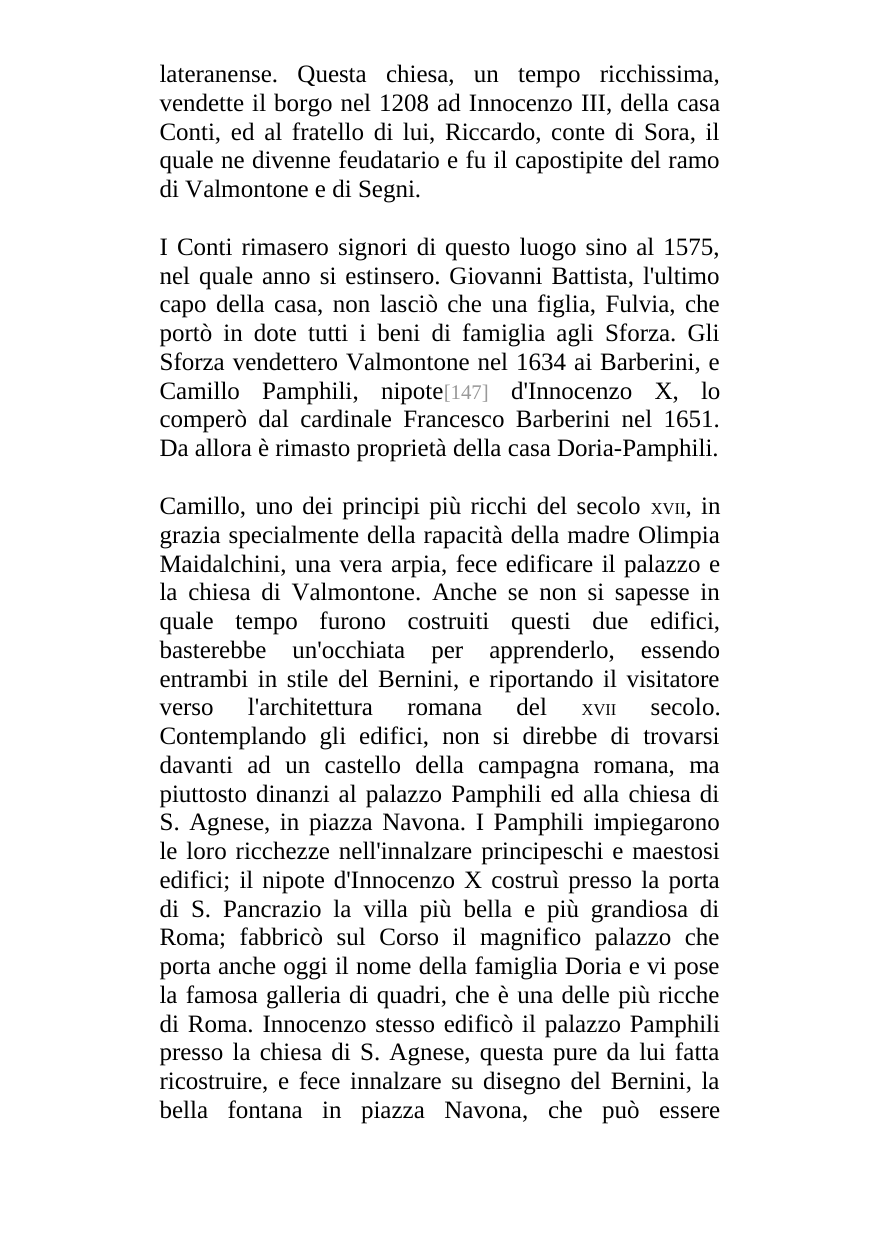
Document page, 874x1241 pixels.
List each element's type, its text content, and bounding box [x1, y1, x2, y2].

text lateranense. Questa chiesa, un tempo ricchissima, vendette il borgo nel 1208 ad Innocenzo III, della casa Conti, ed al fratello di lui, Riccardo, conte di Sora, il quale ne divenne feudatario e fu il capostipite del ramo di Valmontone e di Segni. [159, 59, 720, 203]
text I Conti rimasero signori di questo luogo sino al 1575, nel quale anno si estinsero. Giovanni Battista, l'ultimo capo della casa, non lasciò che una figlia, Fulvia, che portò in dote tutti i beni di famiglia agli Sforza. Gli Sforza vendettero Valmontone nel 1634 ai Barberini, e Camillo Pamphili, nipote[147] d'Innocenzo X, lo comperò dal cardinale Francesco Barberini nel 1651. Da allora è rimasto proprietà della casa Doria-Pamphili. [159, 232, 720, 462]
text Camillo, uno dei principi più ricchi del secolo xvii, in grazia specialmente della rapacità della madre Olimpia Maidalchini, una vera arpia, fece edificare il palazzo e la chiesa di Valmontone. Anche se non si sapesse in quale tempo furono costruiti questi due edifici, basterebbe un'occhiata per apprenderlo, essendo entrambi in stile del Bernini, e riportando il visitatore verso l'architettura romana del xvii secolo. Contemplando gli edifici, non si direbbe di trovarsi davanti ad un castello della campagna romana, ma piuttosto dinanzi al palazzo Pamphili ed alla chiesa di S. Agnese, in piazza Navona. I Pamphili impiegarono le loro ricchezze nell'innalzare principeschi e maestosi edifici; il nipote d'Innocenzo X costruì presso la porta di S. Pancrazio la villa più bella e più grandiosa di Roma; fabbricò sul Corso il magnifico palazzo che porta anche oggi il nome della famiglia Doria e vi pose la famosa galleria di quadri, che è una delle più ricche di Roma. Innocenzo stesso edificò il palazzo Pamphili presso la chiesa di S. Agnese, questa pure da lui fatta ricostruire, e fece innalzare su disegno del Bernini, la bella fontana in piazza Navona, che può essere [159, 491, 720, 1124]
